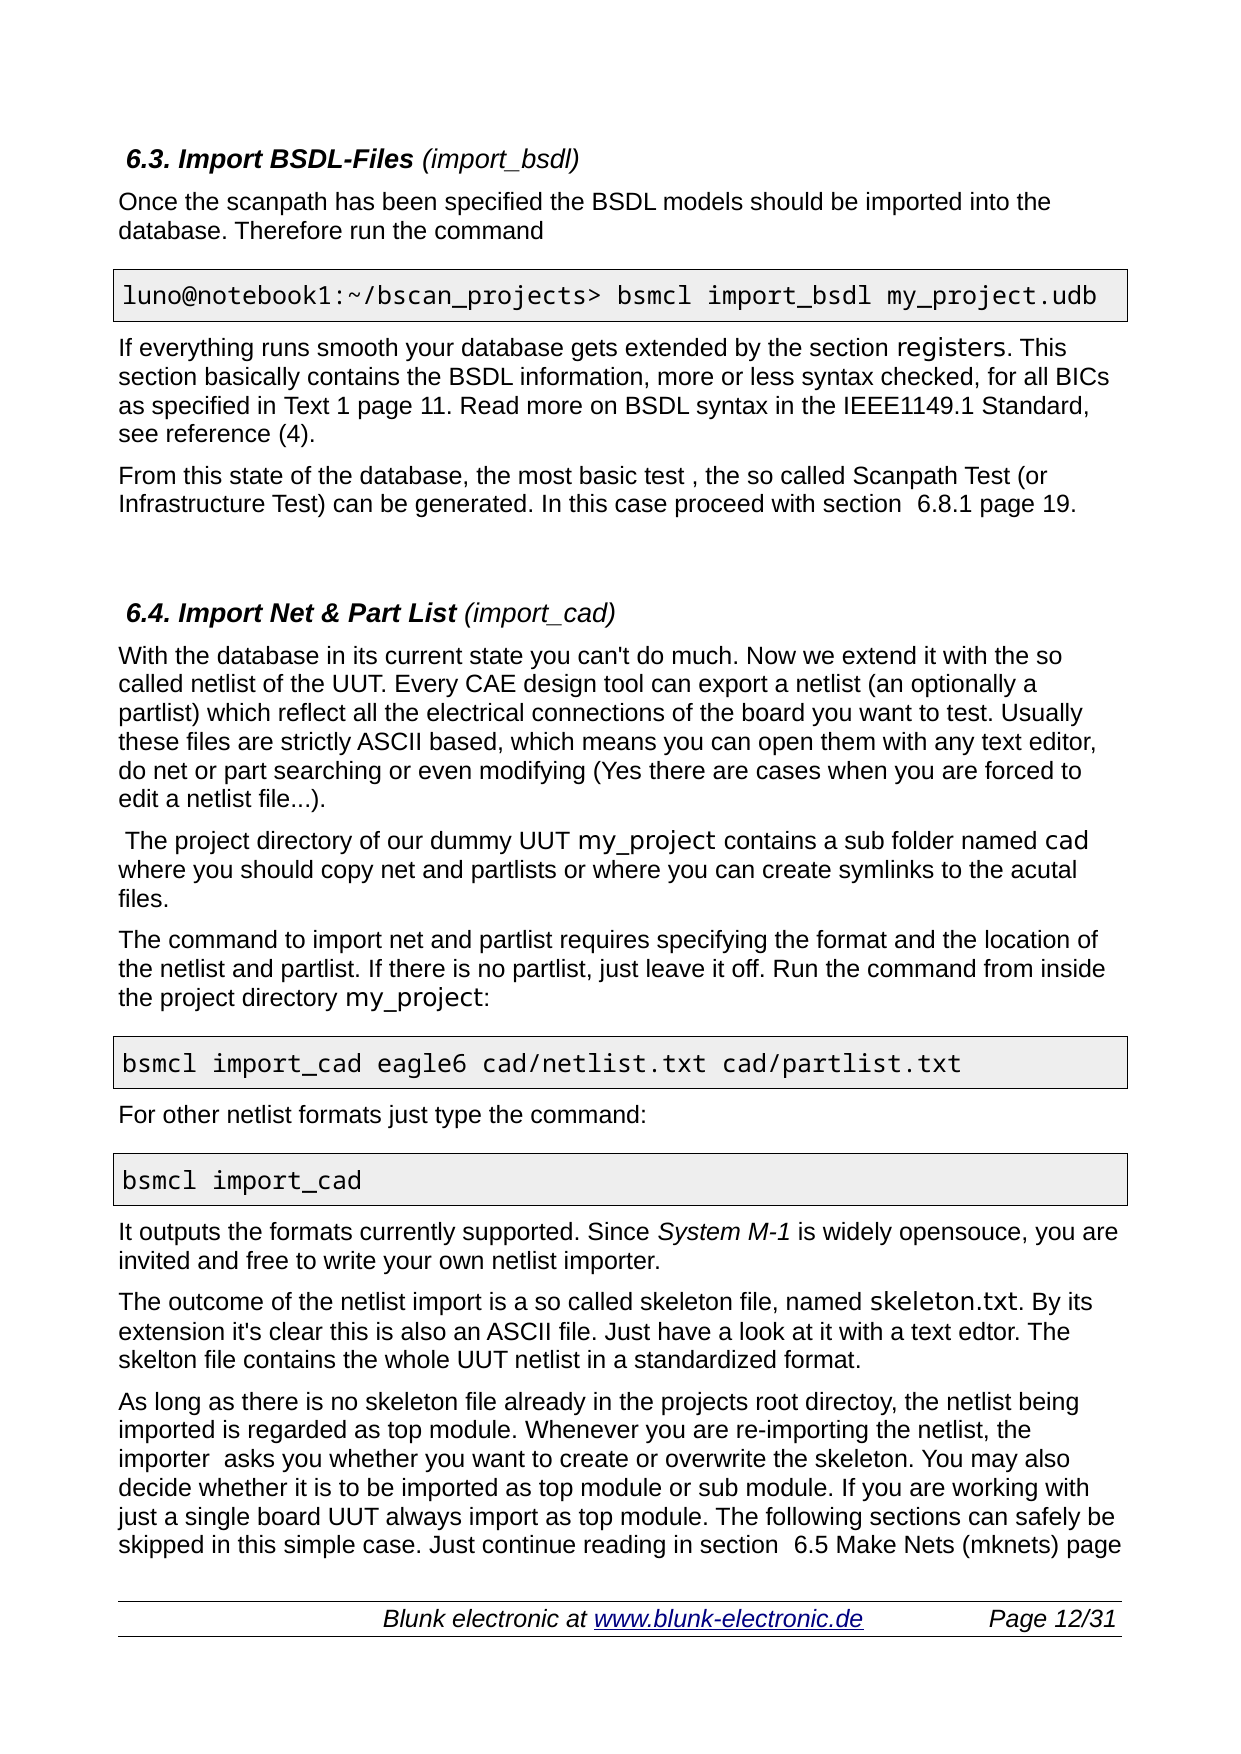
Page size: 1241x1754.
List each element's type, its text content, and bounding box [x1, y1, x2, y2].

text The command to import net and partlist requires specifying the format and the location of the netlist and partlist. If there is no partlist, just leave it off. Run the command from inside the project directory my_project: [118, 925, 1122, 1012]
text [118, 1141, 1122, 1153]
text [118, 1024, 1122, 1036]
text bsmcl import_cad eagle6 cad/netlist.txt cad/partlist.txt [122, 1045, 1118, 1079]
text The project directory of our dummy UUT my_project contains a sub folder named cad where you should copy net and partlists or where you can create symlinks to the acutal files. [118, 826, 1122, 913]
text It outputs the formats currently supported. Since System M-1 is widely opensouce, you are invited and free to write your own netlist importer. [118, 1206, 1122, 1275]
subtitle Import BSDL-Files (import_bsdl) [118, 143, 1122, 174]
text Once the scanpath has been specified the BSDL models should be imported into the database. Therefore run the command [118, 187, 1122, 244]
text As long as there is no skeleton file already in the projects root directoy, the netlist being imported is regarded as top module. Whenever you are re-importing the netlist, the importer asks you whether you want to create or overwrite the skeleton. You may also decide whether it is to be imported as top module or sub module. If you are working with just a single board UUT always import as top module. The following sections can safely be skipped in this simple case. Just continue reading in section 6.5 Make Nets (mknets) page [118, 1387, 1122, 1559]
text For other netlist formats just type the command: [118, 1089, 1122, 1129]
text From this state of the database, the most basic test , the so called Scanpath Test (or Infrastructure Test) can be generated. In this case proceed with section 6.8.1 page 19. [118, 461, 1122, 518]
text If everything runs smooth your database gets extended by the section registers. This section basically contains the BSDL information, more or less syntax checked, for all BICs as specified in Text 1 page 11. Read more on BSDL syntax in the IEEE1149.1 Standard, see reference (4). [118, 322, 1122, 448]
text luno@notebook1:~/bscan_projects> bsmcl import_bsdl my_project.udb [122, 278, 1118, 312]
text The outcome of the netlist import is a so called skeleton file, named skeleton.txt. By its extension it's clear this is also an ASCII file. Just have a look at it with a text edtor. The skelton file contains the whole UUT netlist in a standardized format. [118, 1287, 1122, 1374]
text [118, 257, 1122, 269]
text With the database in its current state you can't do much. Now we extend it with the so called netlist of the UUT. Every CAE design tool can export a netlist (an optionally a partlist) which reflect all the electrical connections of the board you want to test. Usually these files are strictly ASCII based, which means you can open them with any text editor, do net or part searching or even modifying (Yes there are cases when you are forced to edit a netlist file...). [118, 641, 1122, 813]
subtitle Import Net & Part List (import_cad) [118, 597, 1122, 628]
text bsmcl import_cad [122, 1162, 1118, 1196]
